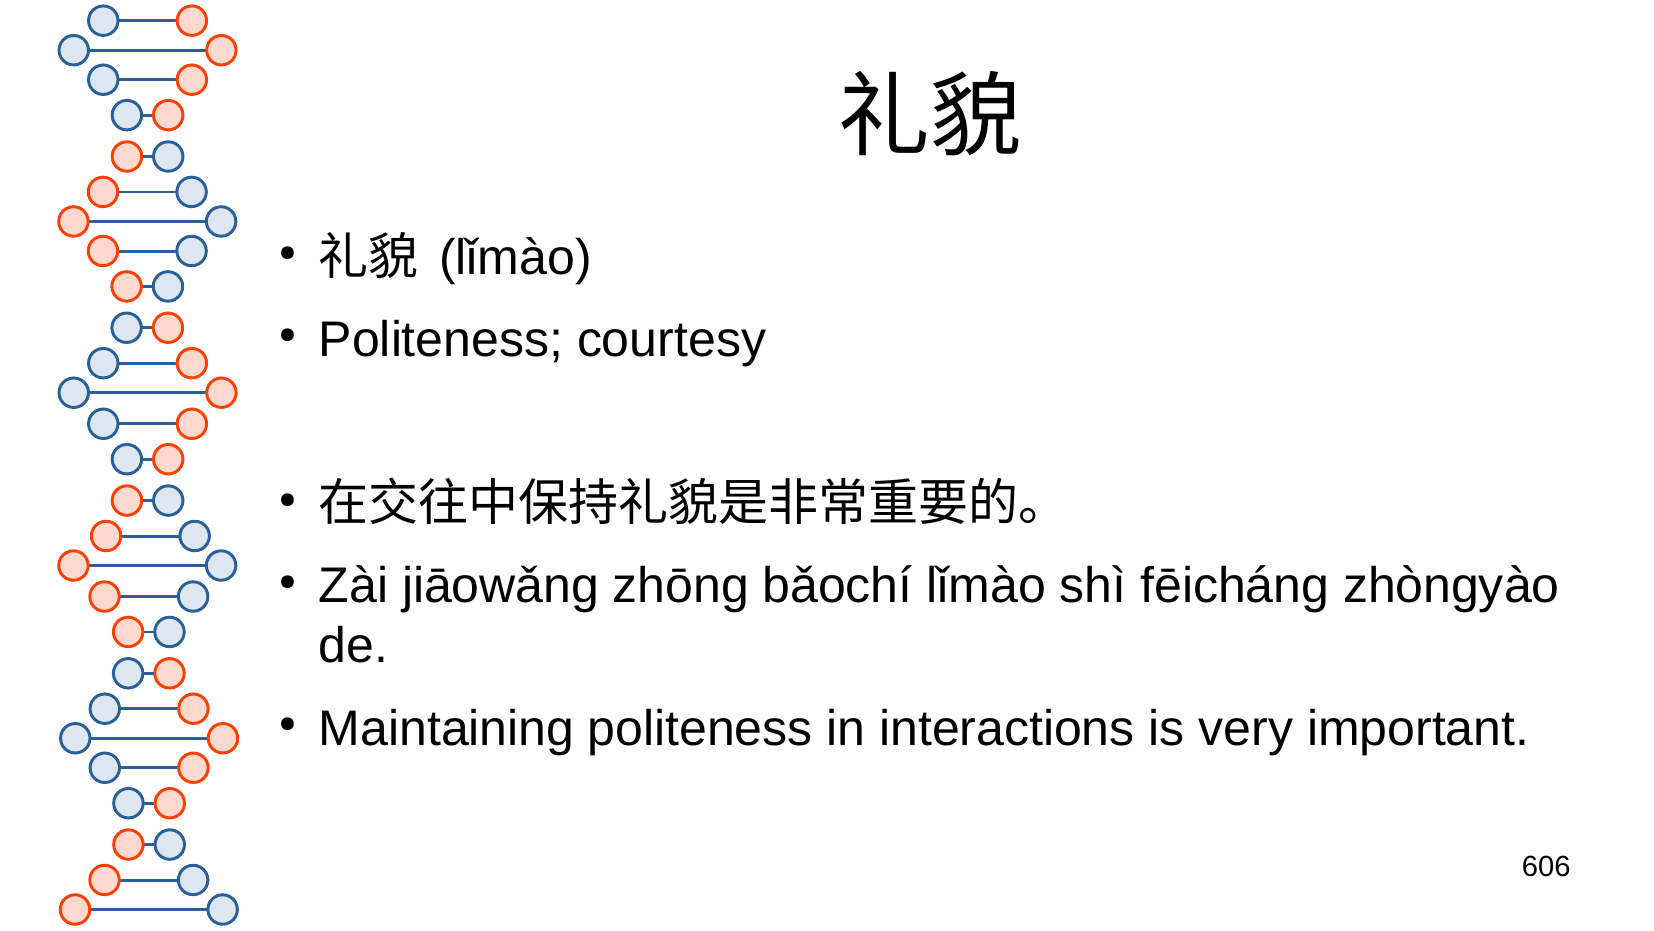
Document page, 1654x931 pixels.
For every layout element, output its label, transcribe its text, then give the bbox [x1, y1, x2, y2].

list 礼貌 (lǐmào) Politeness; courtesy 在交往中保持礼貌是非常重要的。 Zài jiāowǎng zhōng bǎochí lǐmào shì fēicháng zhòngyào de. Maintaining politeness in interactions is very important. [265, 224, 1595, 764]
title 礼貌 [265, 35, 1595, 189]
